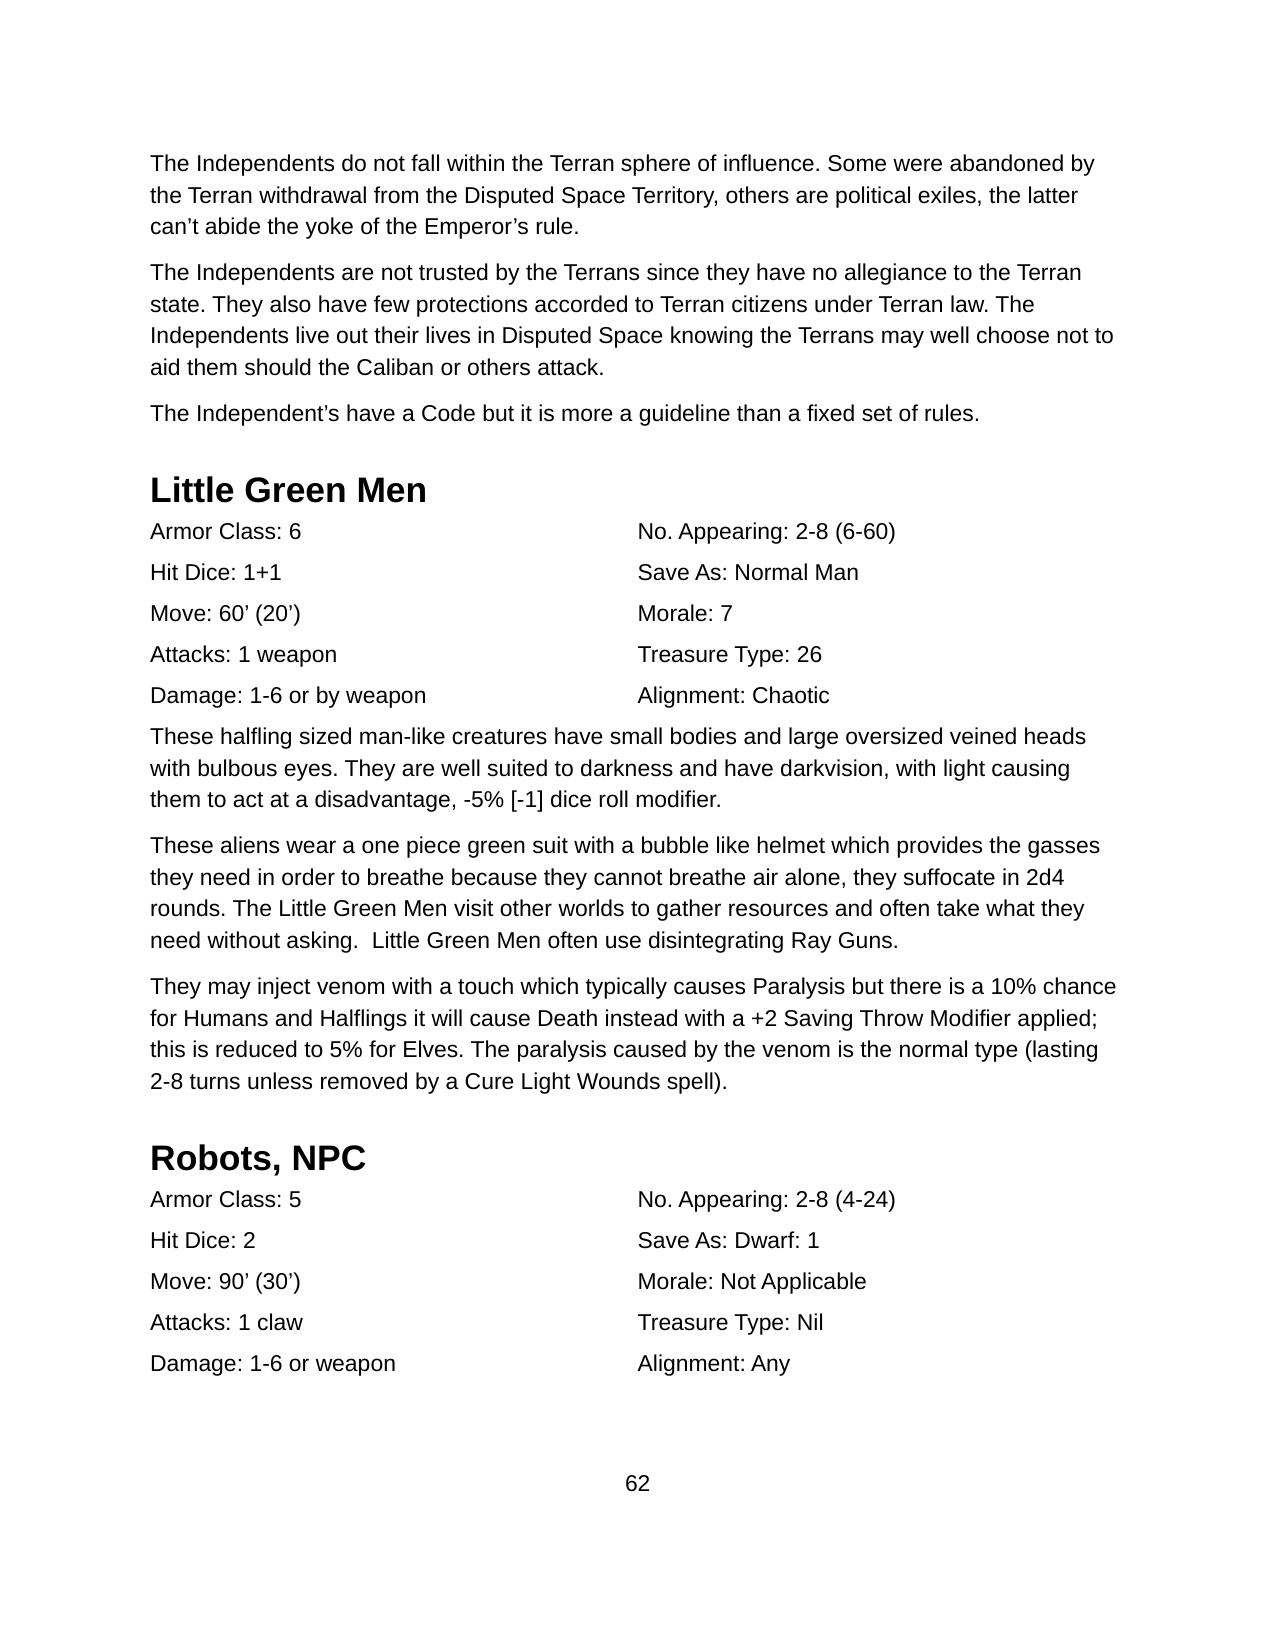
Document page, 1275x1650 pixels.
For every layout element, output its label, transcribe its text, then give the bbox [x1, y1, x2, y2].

table_header Armor Class: 5 [150, 1186, 637, 1227]
table_cell Damage: 1-6 or weapon [150, 1350, 637, 1391]
table_header Armor Class: 6 [150, 518, 637, 559]
table_cell Hit Dice: 1+1 [150, 559, 637, 600]
table_cell Treasure Type: 26 [638, 641, 1125, 682]
table_cell Morale: Not Applicable [638, 1268, 1125, 1309]
table_cell Move: 90’ (30’) [150, 1268, 637, 1309]
text These halfling sized man-like creatures have small bodies and large oversized veined heads with bulbous eyes. They are well suited to darkness and have darkvision, with light causing them to act at a disadvantage, -5% [-1] dice roll modifier. [150, 723, 1125, 812]
table_cell Alignment: Chaotic [638, 682, 1125, 723]
table_cell Treasure Type: Nil [638, 1309, 1125, 1349]
table_cell Move: 60’ (20’) [150, 600, 637, 641]
text The Independents do not fall within the Terran sphere of influence. Some were abandoned by the Terran withdrawal from the Disputed Space Territory, others are political exiles, the latter can’t abide the yoke of the Emperor’s rule. [150, 150, 1125, 239]
table_cell Morale: 7 [638, 600, 1125, 641]
table_cell Save As: Normal Man [638, 559, 1125, 600]
text The Independent’s have a Code but it is more a guideline than a fixed set of rules. [150, 400, 1125, 426]
table_cell Attacks: 1 claw [150, 1309, 637, 1349]
table_cell Hit Dice: 2 [150, 1227, 637, 1268]
table_header No. Appearing: 2-8 (6-60) [638, 518, 1125, 559]
table_cell Save As: Dwarf: 1 [638, 1227, 1125, 1268]
table_header No. Appearing: 2-8 (4-24) [638, 1186, 1125, 1227]
text These aliens wear a one piece green suit with a bubble like helmet which provides the gasses they need in order to breathe because they cannot breathe air alone, they suffocate in 2d4 rounds. The Little Green Men visit other worlds to gather resources and often take what they need without asking. Little Green Men often use disintegrating Ray Guns. [150, 832, 1125, 953]
subtitle Little Green Men [150, 469, 1125, 510]
subtitle Robots, NPC [150, 1137, 1125, 1177]
text They may inject venom with a touch which typically causes Paralysis but there is a 10% chance for Humans and Halflings it will cause Death instead with a +2 Saving Throw Modifier applied; this is reduced to 5% for Elves. The paralysis caused by the venom is the normal type (lasting 2-8 turns unless removed by a Cure Light Wounds spell). [150, 973, 1125, 1094]
table_cell Attacks: 1 weapon [150, 641, 637, 682]
text The Independents are not trusted by the Terrans since they have no allegiance to the Terran state. They also have few protections accorded to Terran citizens under Terran law. The Independents live out their lives in Disputed Space knowing the Terrans may well choose not to aid them should the Caliban or others attack. [150, 259, 1125, 380]
table_cell Damage: 1-6 or by weapon [150, 682, 637, 723]
table_cell Alignment: Any [638, 1350, 1125, 1391]
